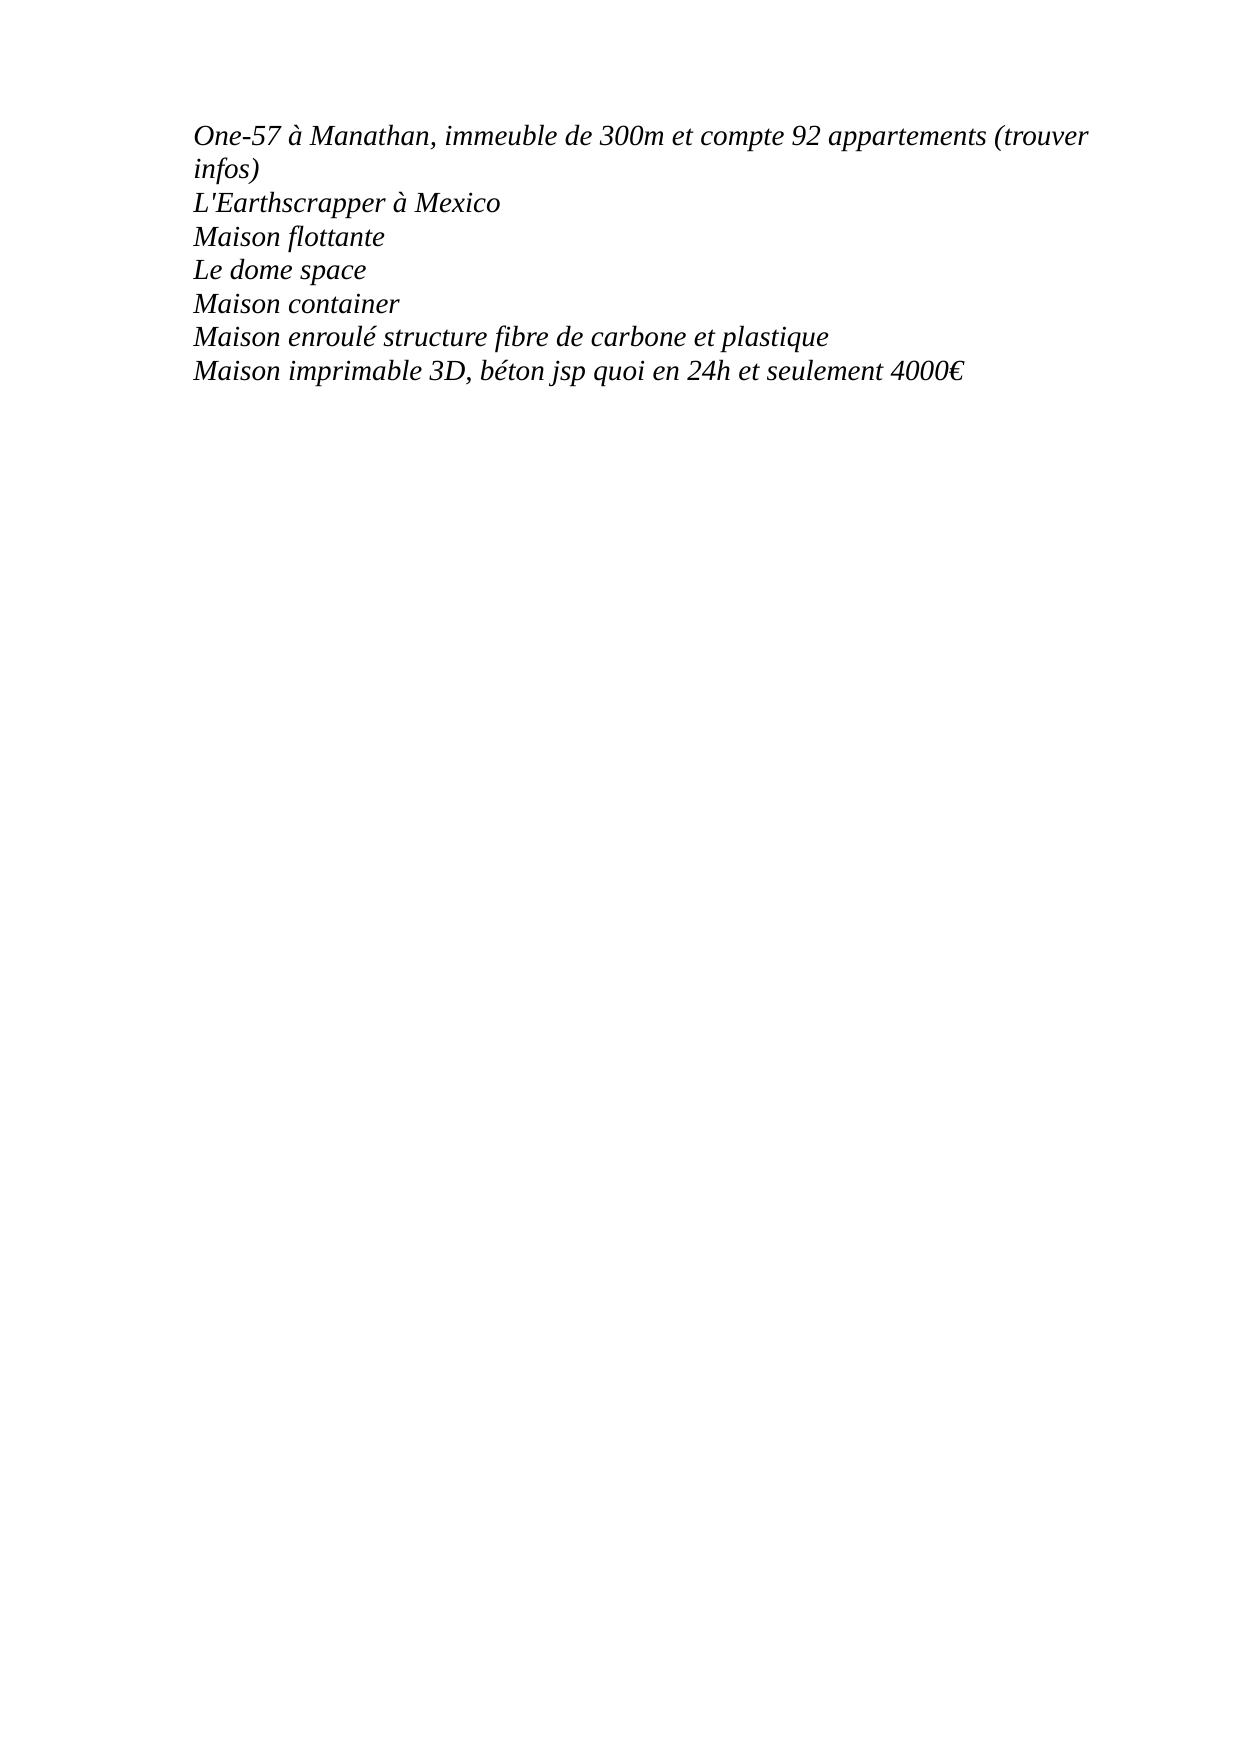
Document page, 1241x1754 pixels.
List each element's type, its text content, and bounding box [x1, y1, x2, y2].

list One-57 à Manathan, immeuble de 300m et compte 92 appartements (trouver infos) [156, 118, 1122, 185]
list Maison container [156, 286, 1122, 319]
list Maison imprimable 3D, béton jsp quoi en 24h et seulement 4000€ [156, 353, 1122, 386]
list L'Earthscrapper à Mexico [156, 185, 1122, 219]
list Maison flottante [156, 219, 1122, 252]
list Le dome space [156, 252, 1122, 286]
list Maison enroulé structure fibre de carbone et plastique [156, 319, 1122, 353]
